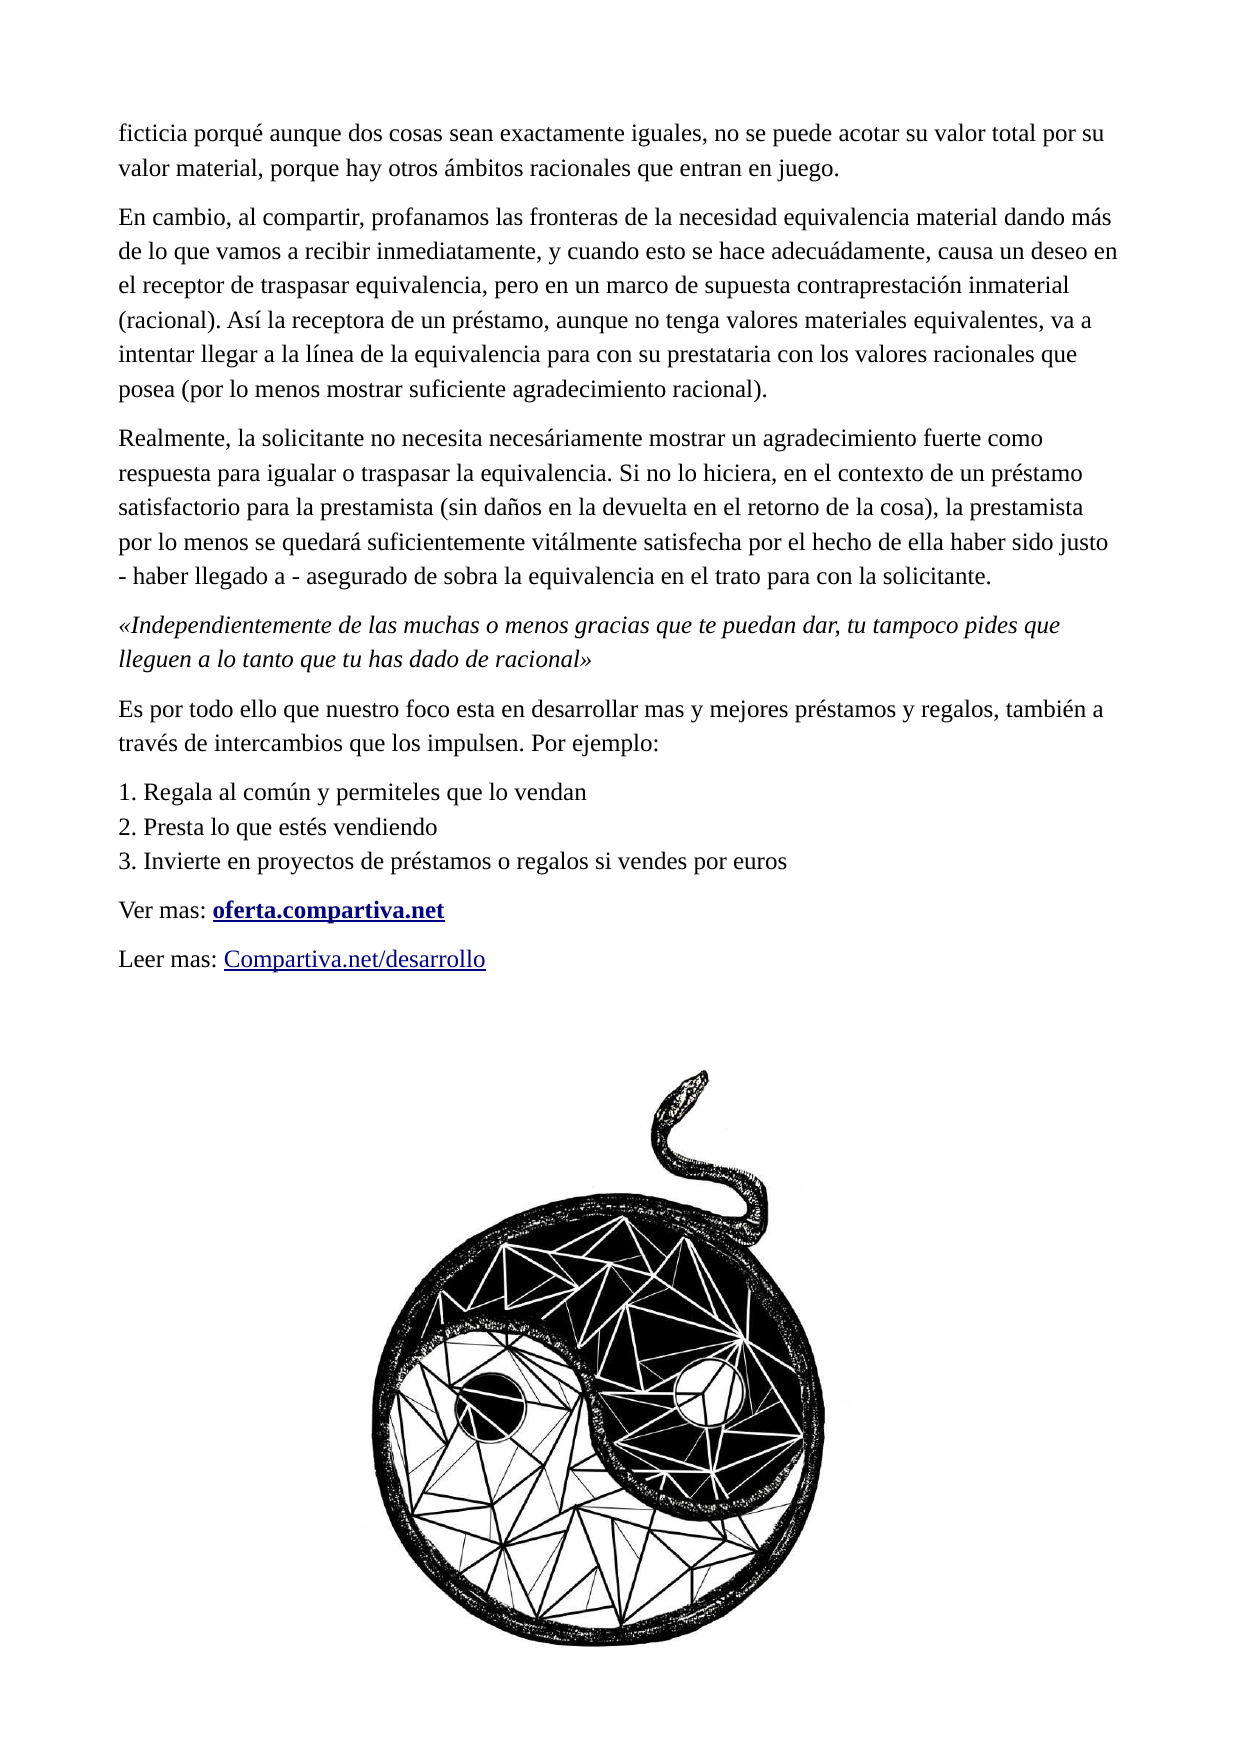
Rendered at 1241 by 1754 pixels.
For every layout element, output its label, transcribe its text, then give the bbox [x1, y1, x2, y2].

text ficticia porqué aunque dos cosas sean exactamente iguales, no se puede acotar su valor total por su valor material, porque hay otros ámbitos racionales que entran en juego. [118, 118, 1122, 181]
text «Independientemente de las muchas o menos gracias que te puedan dar, tu tampoco pides que lleguen a lo tanto que tu has dado de racional» [118, 610, 1122, 673]
text Es por todo ello que nuestro foco esta en desarrollar mas y mejores préstamos y regalos, también a través de intercambios que los impulsen. Por ejemplo: [118, 694, 1122, 757]
text 1. Regala al común y permiteles que lo vendan 2. Presta lo que estés vendiendo 3. Invierte en proyectos de préstamos o regalos si vendes por euros [118, 777, 1122, 875]
text Leer mas: Compartiva.net/desarrollo [118, 944, 1122, 973]
text Ver mas: oferta.compartiva.net [118, 895, 1122, 924]
picture [252, 1014, 989, 1754]
text En cambio, al compartir, profanamos las fronteras de la necesidad equivalencia material dando más de lo que vamos a recibir inmediatamente, y cuando esto se hace adecuádamente, causa un deseo en el receptor de traspasar equivalencia, pero en un marco de supuesta contraprestación inmaterial (racional). Así la receptora de un préstamo, aunque no tenga valores materiales equivalentes, va a intentar llegar a la línea de la equivalencia para con su prestataria con los valores racionales que posea (por lo menos mostrar suficiente agradecimiento racional). [118, 202, 1122, 403]
text Realmente, la solicitante no necesita necesáriamente mostrar un agradecimiento fuerte como respuesta para igualar o traspasar la equivalencia. Si no lo hiciera, en el contexto de un préstamo satisfactorio para la prestamista (sin daños en la devuelta en el retorno de la cosa), la prestamista por lo menos se quedará suficientemente vitálmente satisfecha por el hecho de ella haber sido justo - haber llegado a - asegurado de sobra la equivalencia en el trato para con la solicitante. [118, 423, 1122, 590]
